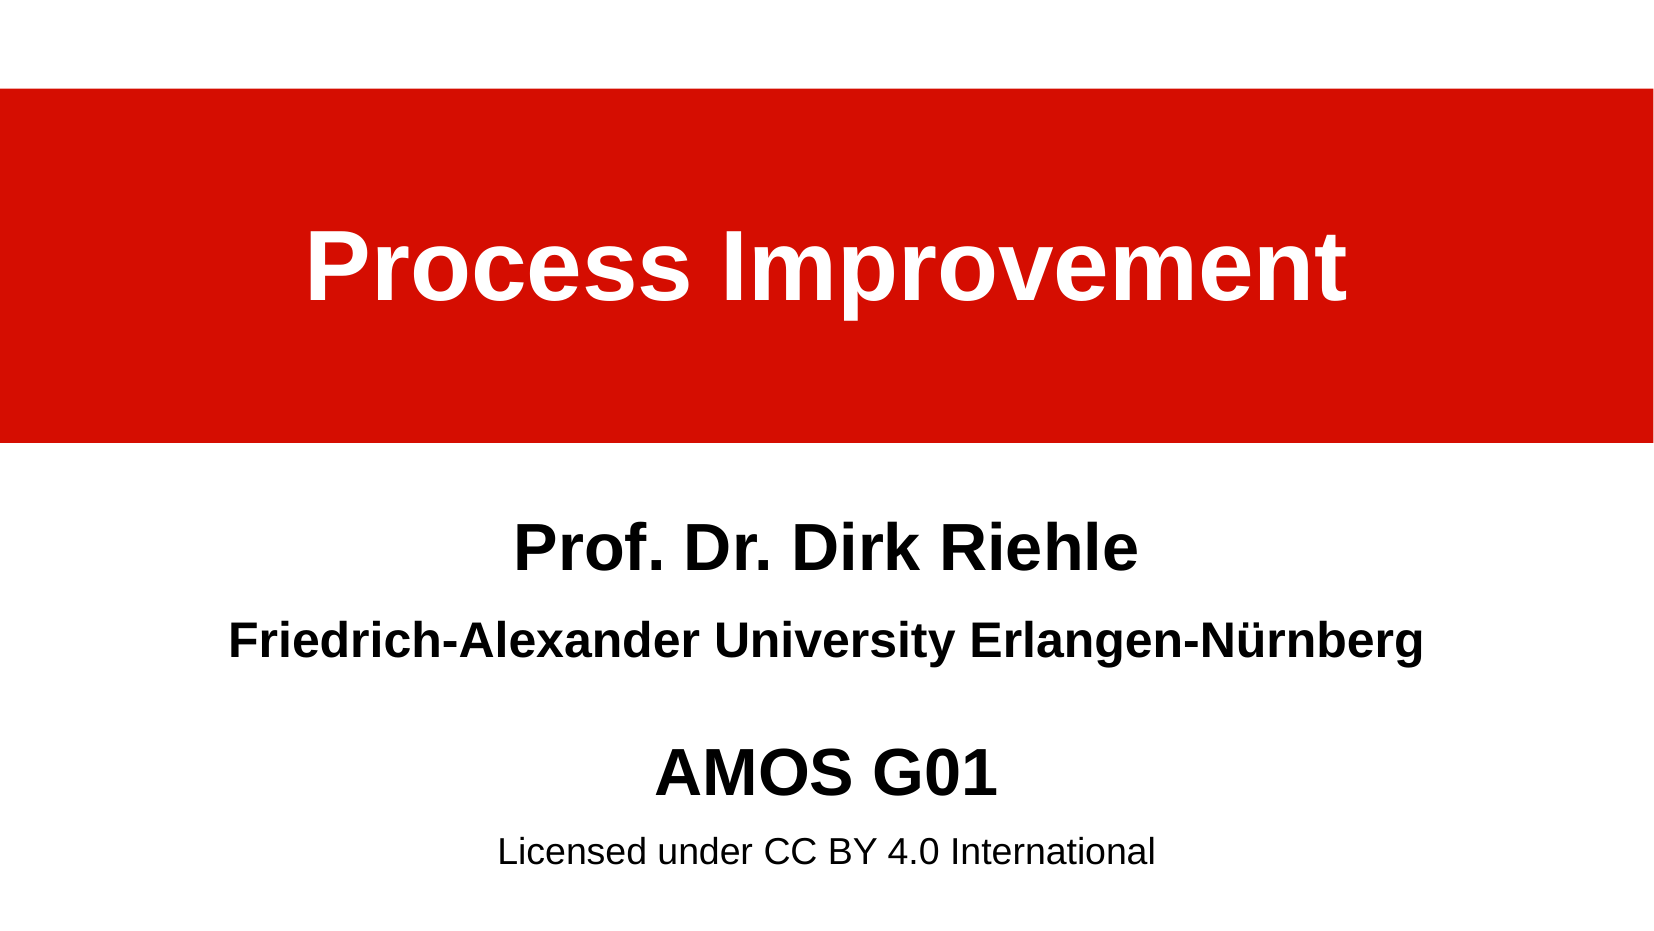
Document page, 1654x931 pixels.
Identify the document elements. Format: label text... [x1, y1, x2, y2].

title Process Improvement [0, 88, 1654, 443]
subtitle Prof. Dr. Dirk Riehle Friedrich-Alexander University Erlangen-Nürnberg AMOS G01 Licensed under CC BY 4.0 International [29, 472, 1625, 886]
